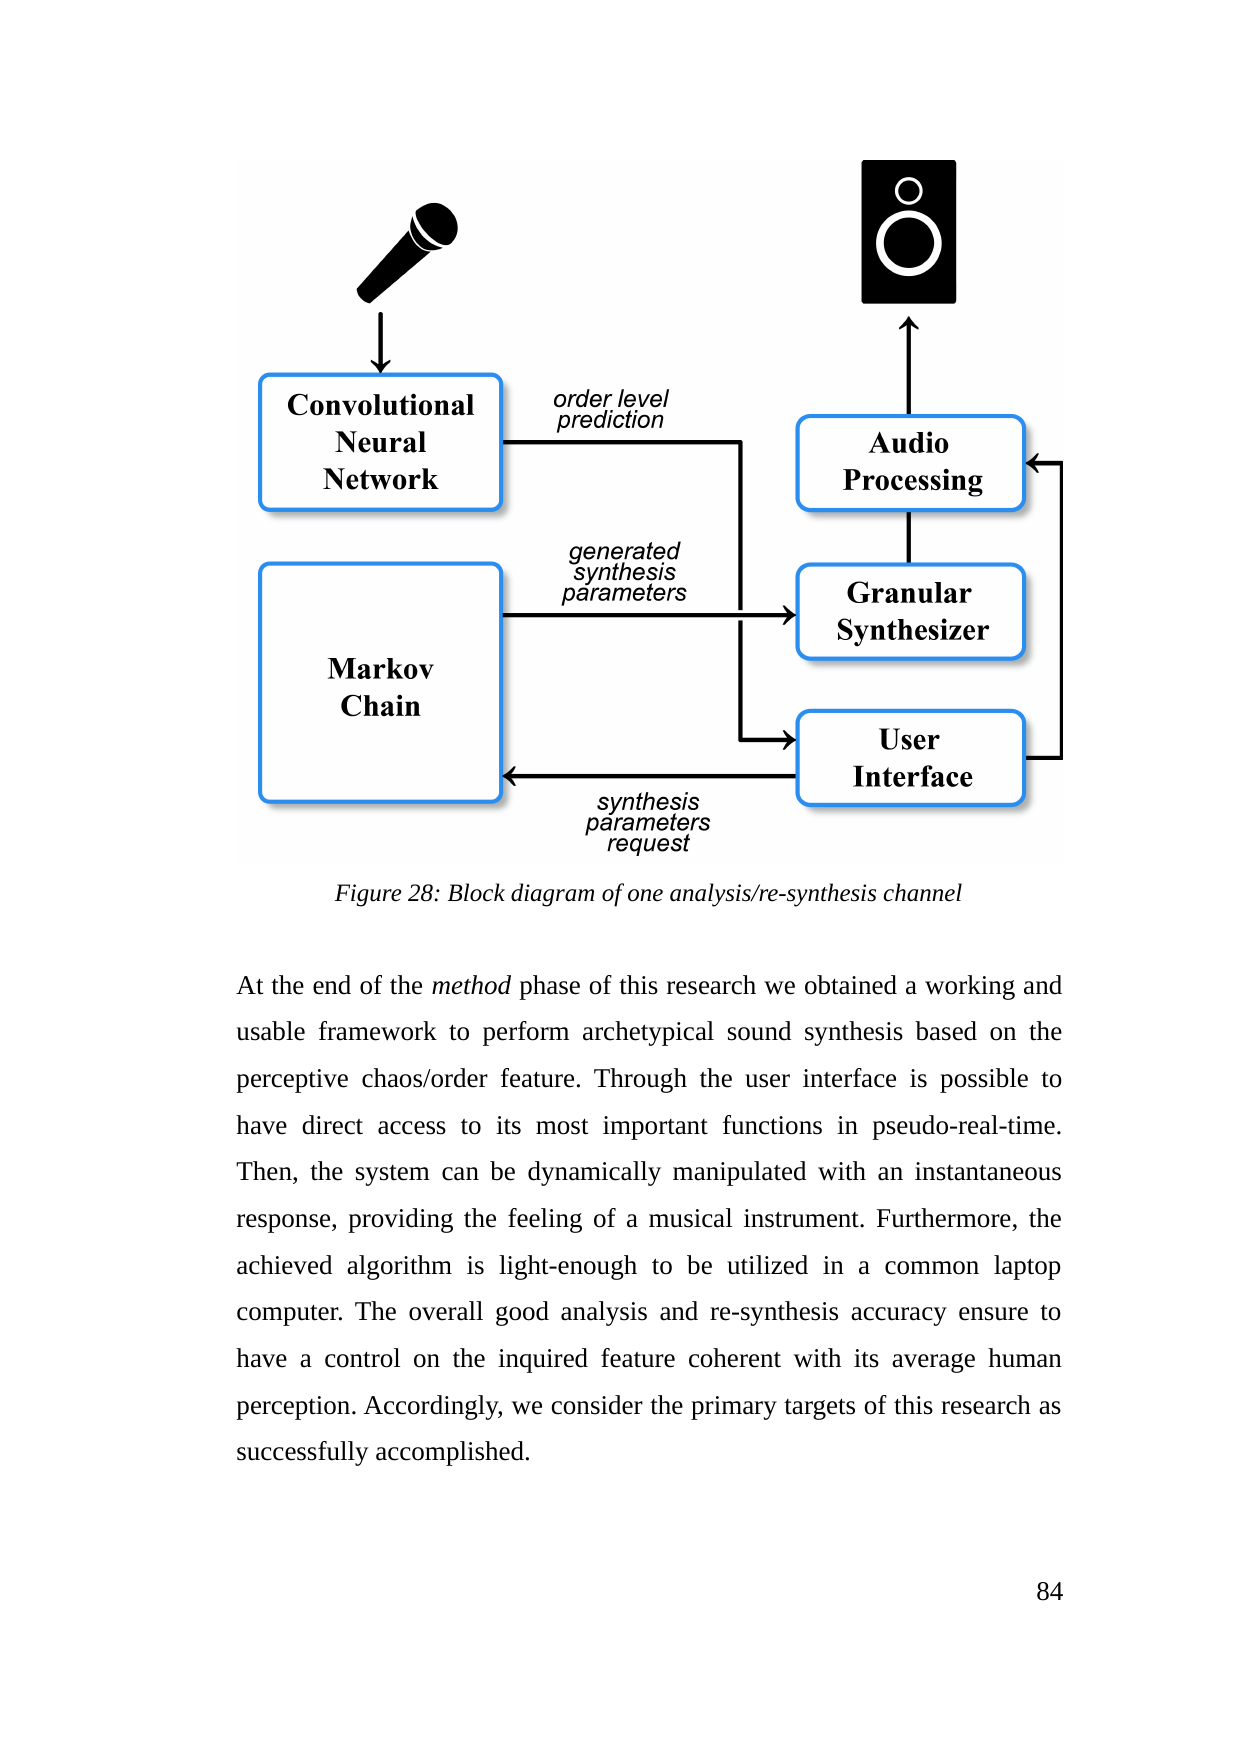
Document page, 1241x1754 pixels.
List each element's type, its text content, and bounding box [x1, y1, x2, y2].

picture [236, 160, 1063, 864]
text At the end of the method phase of this research we obtained a working and usable framework to perform archetypical sound synthesis based on the perceptive chaos/order feature. Through the user interface is possible to have direct access to its most important functions in pseudo-real-time. Then, the system can be dynamically manipulated with an instantaneous response, providing the feeling of a musical instrument. Furthermore, the achieved algorithm is light-enough to be utilized in a common laptop computer. The overall good analysis and re-synthesis accuracy ensure to have a control on the inquired feature coherent with its average human perception. Accordingly, we consider the primary targets of this research as successfully accomplished. [236, 969, 1063, 1467]
text Figure 28: Block diagram of one analysis/re-synthesis channel [236, 864, 1063, 907]
